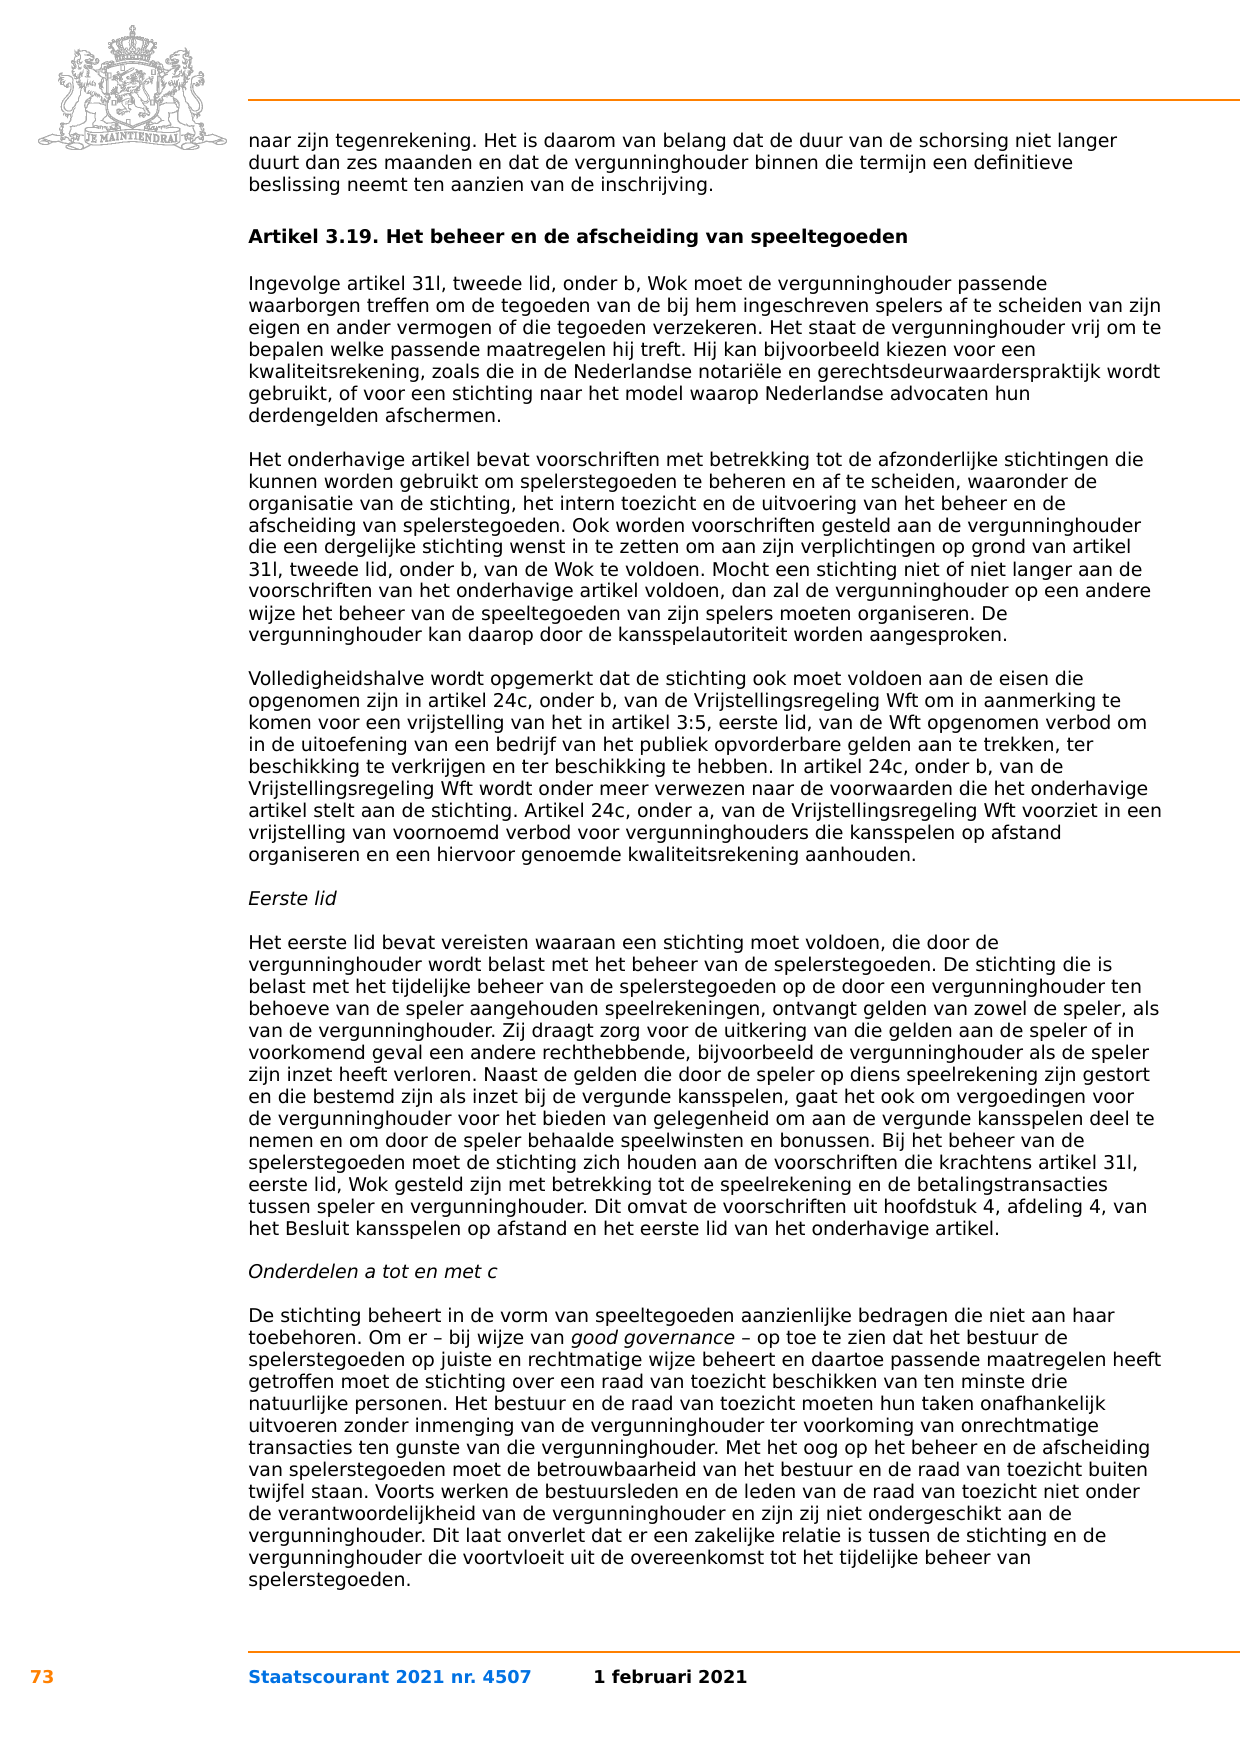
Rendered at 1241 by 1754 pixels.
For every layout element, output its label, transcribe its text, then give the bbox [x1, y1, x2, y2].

text Volledigheidshalve wordt opgemerkt dat de stichting ook moet voldoen aan de eisen die opgenomen zijn in artikel 24c, onder b, van de Vrijstellingsregeling Wft om in aanmerking te komen voor een vrijstelling van het in artikel 3:5, eerste lid, van de Wft opgenomen verbod om in de uitoefening van een bedrijf van het publiek opvorderbare gelden aan te trekken, ter beschikking te verkrijgen en ter beschikking te hebben. In artikel 24c, onder b, van de Vrijstellingsregeling Wft wordt onder meer verwezen naar de voorwaarden die het onderhavige artikel stelt aan de stichting. Artikel 24c, onder a, van de Vrijstellingsregeling Wft voorziet in een vrijstelling van voornoemd verbod voor vergunninghouders die kansspelen op afstand organiseren en een hiervoor genoemde kwaliteitsrekening aanhouden. [248, 668, 1163, 866]
subtitle Artikel 3.19. Het beheer en de afscheiding van speeltegoeden [248, 226, 1163, 248]
text naar zijn tegenrekening. Het is daarom van belang dat de duur van de schorsing niet langer duurt dan zes maanden en dat de vergunninghouder binnen die termijn een definitieve beslissing neemt ten aanzien van de inschrijving. [248, 130, 1163, 196]
text Het onderhavige artikel bevat voorschriften met betrekking tot de afzonderlijke stichtingen die kunnen worden gebruikt om spelerstegoeden te beheren en af te scheiden, waaronder de organisatie van de stichting, het intern toezicht en de uitvoering van het beheer en de afscheiding van spelerstegoeden. Ook worden voorschriften gesteld aan de vergunninghouder die een dergelijke stichting wenst in te zetten om aan zijn verplichtingen op grond van artikel 31l, tweede lid, onder b, van de Wok te voldoen. Mocht een stichting niet of niet langer aan de voorschriften van het onderhavige artikel voldoen, dan zal de vergunninghouder op een andere wijze het beheer van de speeltegoeden van zijn spelers moeten organiseren. De vergunninghouder kan daarop door de kansspelautoriteit worden aangesproken. [248, 448, 1163, 646]
text Ingevolge artikel 31l, tweede lid, onder b, Wok moet de vergunninghouder passende waarborgen treffen om de tegoeden van de bij hem ingeschreven spelers af te scheiden van zijn eigen en ander vermogen of die tegoeden verzekeren. Het staat de vergunninghouder vrij om te bepalen welke passende maatregelen hij treft. Hij kan bijvoorbeeld kiezen voor een kwaliteitsrekening, zoals die in de Nederlandse notariële en gerechtsdeurwaarderspraktijk wordt gebruikt, of voor een stichting naar het model waarop Nederlandse advocaten hun derdengelden afschermen. [248, 273, 1163, 427]
subtitle Onderdelen a tot en met c [248, 1261, 1163, 1283]
subtitle Eerste lid [248, 888, 1163, 910]
picture [38, 25, 227, 150]
text Het eerste lid bevat vereisten waaraan een stichting moet voldoen, die door de vergunninghouder wordt belast met het beheer van de spelerstegoeden. De stichting die is belast met het tijdelijke beheer van de spelerstegoeden op de door een vergunninghouder ten behoeve van de speler aangehouden speelrekeningen, ontvangt gelden van zowel de speler, als van de vergunninghouder. Zij draagt zorg voor de uitkering van die gelden aan de speler of in voorkomend geval een andere rechthebbende, bijvoorbeeld de vergunninghouder als de speler zijn inzet heeft verloren. Naast de gelden die door de speler op diens speelrekening zijn gestort en die bestemd zijn als inzet bij de vergunde kansspelen, gaat het ook om vergoedingen voor de vergunninghouder voor het bieden van gelegenheid om aan de vergunde kansspelen deel te nemen en om door de speler behaalde speelwinsten en bonussen. Bij het beheer van de spelerstegoeden moet de stichting zich houden aan de voorschriften die krachtens artikel 31l, eerste lid, Wok gesteld zijn met betrekking tot de speelrekening en de betalingstransacties tussen speler en vergunninghouder. Dit omvat de voorschriften uit hoofdstuk 4, afdeling 4, van het Besluit kansspelen op afstand en het eerste lid van het onderhavige artikel. [248, 932, 1163, 1239]
text De stichting beheert in de vorm van speeltegoeden aanzienlijke bedragen die niet aan haar toebehoren. Om er – bij wijze van good governance – op toe te zien dat het bestuur de spelerstegoeden op juiste en rechtmatige wijze beheert en daartoe passende maatregelen heeft getroffen moet de stichting over een raad van toezicht beschikken van ten minste drie natuurlijke personen. Het bestuur en de raad van toezicht moeten hun taken onafhankelijk uitvoeren zonder inmenging van de vergunninghouder ter voorkoming van onrechtmatige transacties ten gunste van die vergunninghouder. Met het oog op het beheer en de afscheiding van spelerstegoeden moet de betrouwbaarheid van het bestuur en de raad van toezicht buiten twijfel staan. Voorts werken de bestuursleden en de leden van de raad van toezicht niet onder de verantwoordelijkheid van de vergunninghouder en zijn zij niet ondergeschikt aan de vergunninghouder. Dit laat onverlet dat er een zakelijke relatie is tussen de stichting en de vergunninghouder die voortvloeit uit de overeenkomst tot het tijdelijke beheer van spelerstegoeden. [248, 1305, 1163, 1591]
